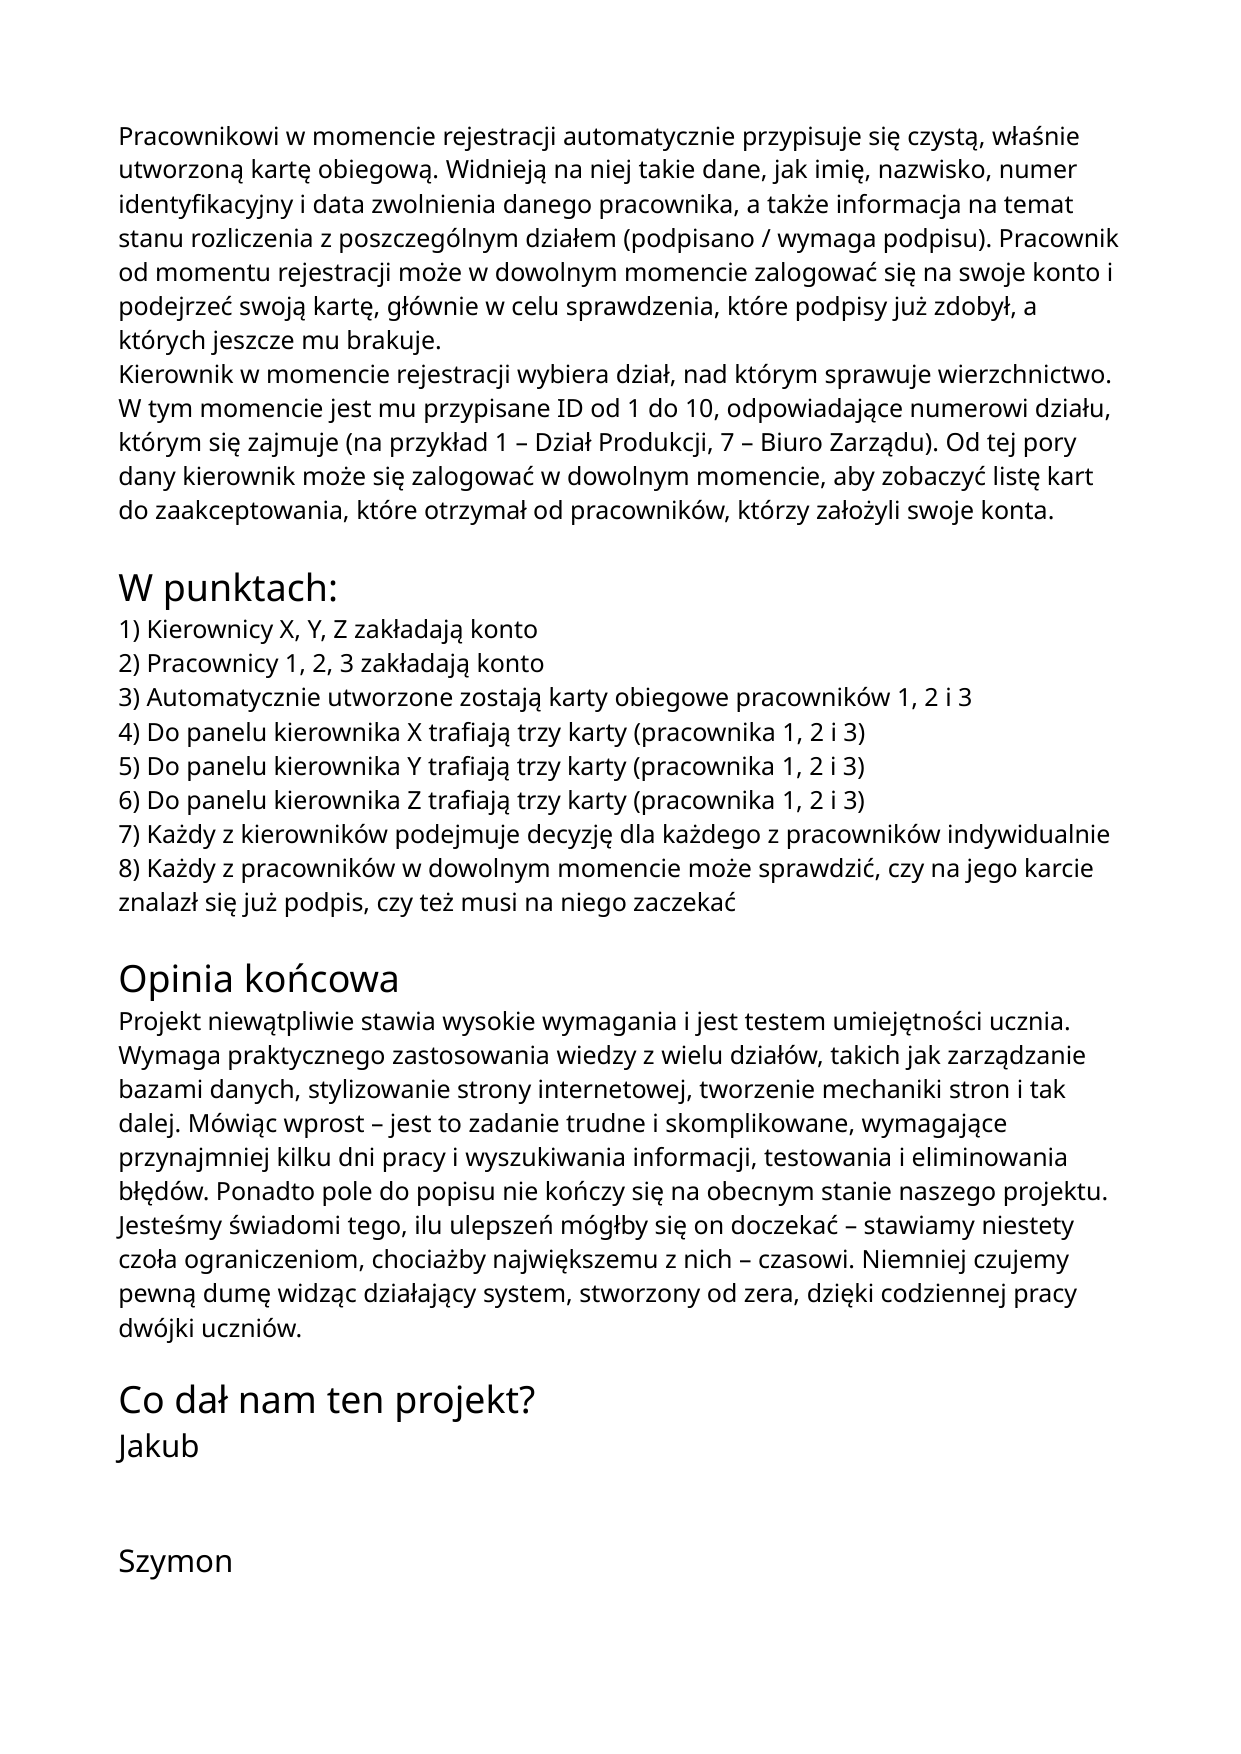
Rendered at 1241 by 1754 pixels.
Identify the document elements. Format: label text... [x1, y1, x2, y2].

text Co dał nam ten projekt? [118, 1373, 1122, 1424]
text 6) Do panelu kierownika Z trafiają trzy karty (pracownika 1, 2 i 3) [118, 782, 1122, 816]
text Jakub [118, 1424, 1122, 1467]
text Szymon [118, 1538, 1122, 1581]
text Opinia końcowa [118, 953, 1122, 1004]
text W punktach: [118, 561, 1122, 612]
text Pracownikowi w momencie rejestracji automatycznie przypisuje się czystą, właśnie utworzoną kartę obiegową. Widnieją na niej takie dane, jak imię, nazwisko, numer identyfikacyjny i data zwolnienia danego pracownika, a także informacja na temat stanu rozliczenia z poszczególnym działem (podpisano / wymaga podpisu). Pracownik od momentu rejestracji może w dowolnym momencie zalogować się na swoje konto i podejrzeć swoją kartę, głównie w celu sprawdzenia, które podpisy już zdobył, a których jeszcze mu brakuje. [118, 118, 1122, 357]
text 8) Każdy z pracowników w dowolnym momencie może sprawdzić, czy na jego karcie znalazł się już podpis, czy też musi na niego zaczekać [118, 850, 1122, 918]
text 4) Do panelu kierownika X trafiają trzy karty (pracownika 1, 2 i 3) [118, 714, 1122, 748]
text 5) Do panelu kierownika Y trafiają trzy karty (pracownika 1, 2 i 3) [118, 748, 1122, 782]
text Projekt niewątpliwie stawia wysokie wymagania i jest testem umiejętności ucznia. Wymaga praktycznego zastosowania wiedzy z wielu działów, takich jak zarządzanie bazami danych, stylizowanie strony internetowej, tworzenie mechaniki stron i tak dalej. Mówiąc wprost – jest to zadanie trudne i skomplikowane, wymagające przynajmniej kilku dni pracy i wyszukiwania informacji, testowania i eliminowania błędów. Ponadto pole do popisu nie kończy się na obecnym stanie naszego projektu. Jesteśmy świadomi tego, ilu ulepszeń mógłby się on doczekać – stawiamy niestety czoła ograniczeniom, chociażby największemu z nich – czasowi. Niemniej czujemy pewną dumę widząc działający system, stworzony od zera, dzięki codziennej pracy dwójki uczniów. [118, 1004, 1122, 1344]
text 2) Pracownicy 1, 2, 3 zakładają konto [118, 646, 1122, 680]
text 1) Kierownicy X, Y, Z zakładają konto [118, 612, 1122, 646]
text 7) Każdy z kierowników podejmuje decyzję dla każdego z pracowników indywidualnie [118, 816, 1122, 850]
text 3) Automatycznie utworzone zostają karty obiegowe pracowników 1, 2 i 3 [118, 680, 1122, 714]
text Kierownik w momencie rejestracji wybiera dział, nad którym sprawuje wierzchnictwo. W tym momencie jest mu przypisane ID od 1 do 10, odpowiadające numerowi działu, którym się zajmuje (na przykład 1 – Dział Produkcji, 7 – Biuro Zarządu). Od tej pory dany kierownik może się zalogować w dowolnym momencie, aby zobaczyć listę kart do zaakceptowania, które otrzymał od pracowników, którzy założyli swoje konta. [118, 357, 1122, 527]
